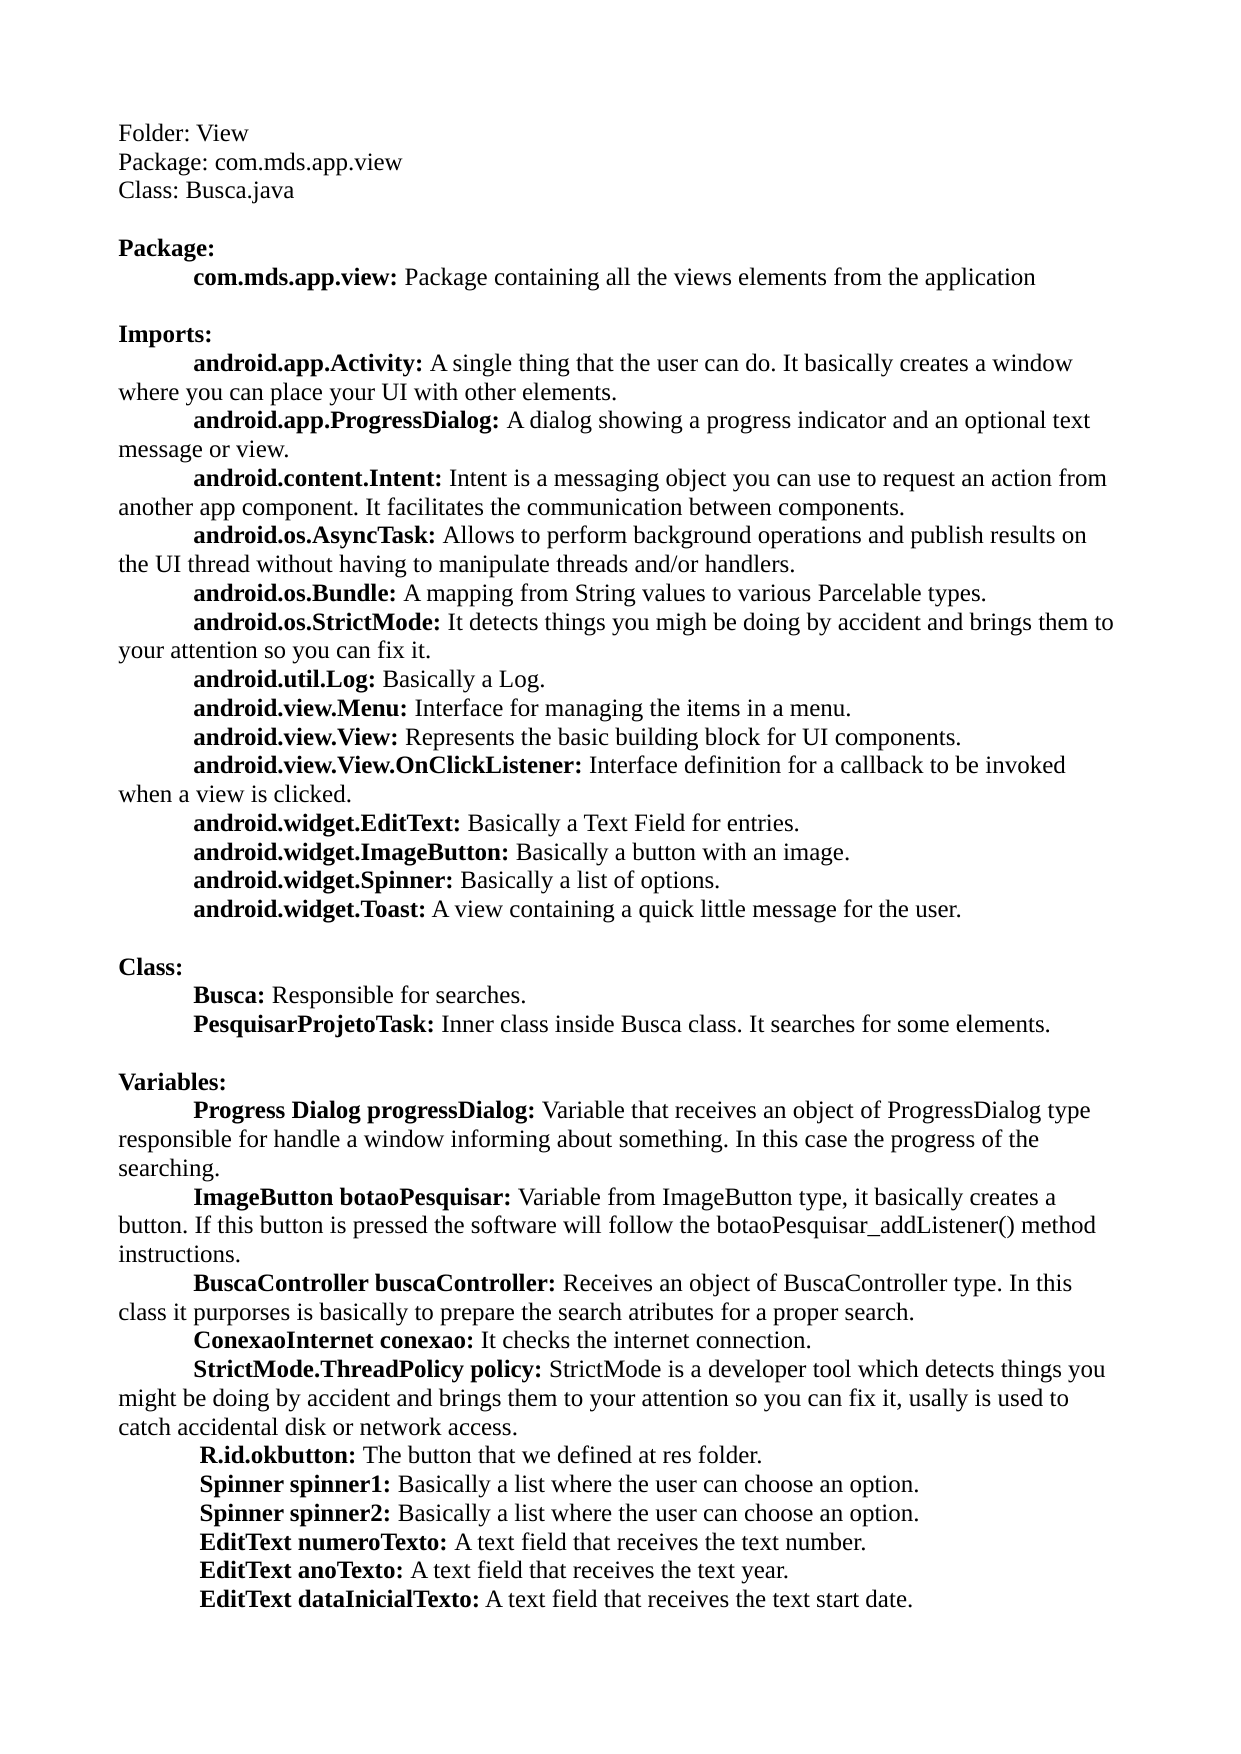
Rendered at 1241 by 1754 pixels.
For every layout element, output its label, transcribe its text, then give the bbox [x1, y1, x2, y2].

text android.os.AsyncTask: Allows to perform background operations and publish results on the UI thread without having to manipulate threads and/or handlers. [118, 521, 1122, 578]
text Package: [118, 233, 1122, 262]
text Progress Dialog progressDialog: Variable that receives an object of ProgressDialog type responsible for handle a window informing about something. In this case the progress of the searching. [118, 1096, 1122, 1182]
text android.widget.Toast: A view containing a quick little message for the user. [118, 894, 1122, 923]
text ImageButton botaoPesquisar: Variable from ImageButton type, it basically creates a button. If this button is pressed the software will follow the botaoPesquisar_addListener() method instructions. [118, 1182, 1122, 1268]
text android.content.Intent: Intent is a messaging object you can use to request an action from another app component. It facilitates the communication between components. [118, 463, 1122, 521]
text Spinner spinner1: Basically a list where the user can choose an option. [118, 1469, 1122, 1498]
text Imports: [118, 319, 1122, 348]
text Class: [118, 952, 1122, 981]
text EditText anoTexto: A text field that receives the text year. [118, 1556, 1122, 1584]
text Spinner spinner2: Basically a list where the user can choose an option. [118, 1498, 1122, 1527]
text android.view.View.OnClickListener: Interface definition for a callback to be invoked when a view is clicked. [118, 751, 1122, 808]
text Class: Busca.java [118, 176, 1122, 204]
text PesquisarProjetoTask: Inner class inside Busca class. It searches for some elements. [118, 1009, 1122, 1038]
text android.os.StrictMode: It detects things you migh be doing by accident and brings them to your attention so you can fix it. [118, 607, 1122, 664]
text com.mds.app.view: Package containing all the views elements from the application [118, 262, 1122, 291]
text R.id.okbutton: The button that we defined at res folder. [118, 1441, 1122, 1469]
text android.app.ProgressDialog: A dialog showing a progress indicator and an optional text message or view. [118, 406, 1122, 463]
text StrictMode.ThreadPolicy policy: StrictMode is a developer tool which detects things you might be doing by accident and brings them to your attention so you can fix it, usally is used to catch accidental disk or network access. [118, 1354, 1122, 1441]
text ConexaoInternet conexao: It checks the internet connection. [118, 1326, 1122, 1354]
text Busca: Responsible for searches. [118, 981, 1122, 1009]
text EditText dataInicialTexto: A text field that receives the text start date. [118, 1584, 1122, 1613]
text Package: com.mds.app.view [118, 147, 1122, 176]
text android.app.Activity: A single thing that the user can do. It basically creates a window where you can place your UI with other elements. [118, 348, 1122, 406]
text android.view.Menu: Interface for managing the items in a menu. [118, 693, 1122, 722]
text android.widget.EditText: Basically a Text Field for entries. [118, 808, 1122, 837]
text Folder: View [118, 118, 1122, 147]
text android.util.Log: Basically a Log. [118, 664, 1122, 693]
text BuscaController buscaController: Receives an object of BuscaController type. In this class it purporses is basically to prepare the search atributes for a proper search. [118, 1268, 1122, 1326]
text Variables: [118, 1067, 1122, 1096]
text android.widget.Spinner: Basically a list of options. [118, 866, 1122, 894]
text android.view.View: Represents the basic building block for UI components. [118, 722, 1122, 751]
text android.widget.ImageButton: Basically a button with an image. [118, 837, 1122, 866]
text EditText numeroTexto: A text field that receives the text number. [118, 1527, 1122, 1556]
text android.os.Bundle: A mapping from String values to various Parcelable types. [118, 578, 1122, 607]
